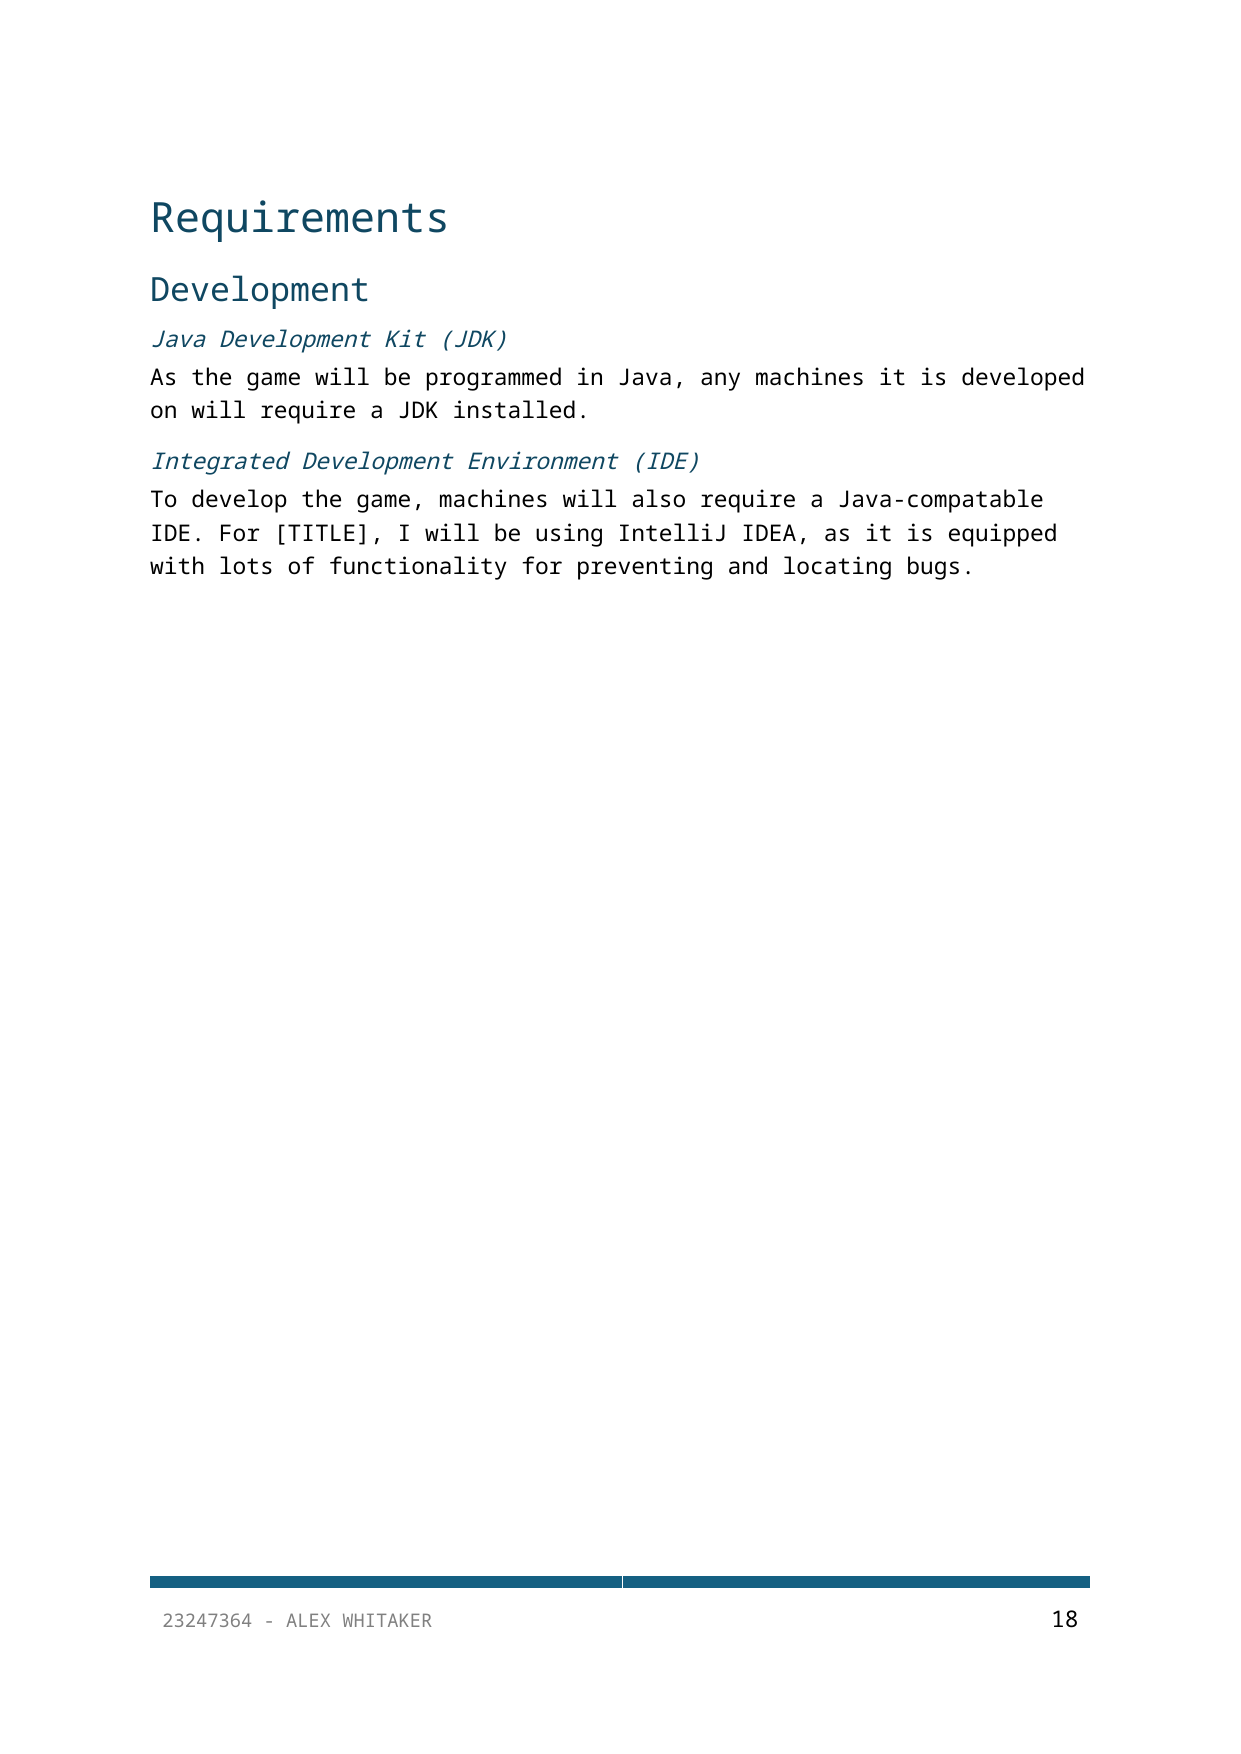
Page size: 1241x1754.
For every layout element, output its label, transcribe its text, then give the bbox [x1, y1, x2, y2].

subtitle Development [150, 265, 1090, 311]
subtitle Integrated Development Environment (IDE) [150, 445, 1090, 476]
subtitle Requirements [150, 187, 1090, 244]
text To develop the game, machines will also require a Java-compatable IDE. For [TITLE], I will be using IntelliJ IDEA, as it is equipped with lots of functionality for preventing and locating bugs. [150, 483, 1090, 581]
text As the game will be programmed in Java, any machines it is developed on will require a JDK installed. [150, 361, 1090, 426]
subtitle Java Development Kit (JDK) [150, 323, 1090, 354]
